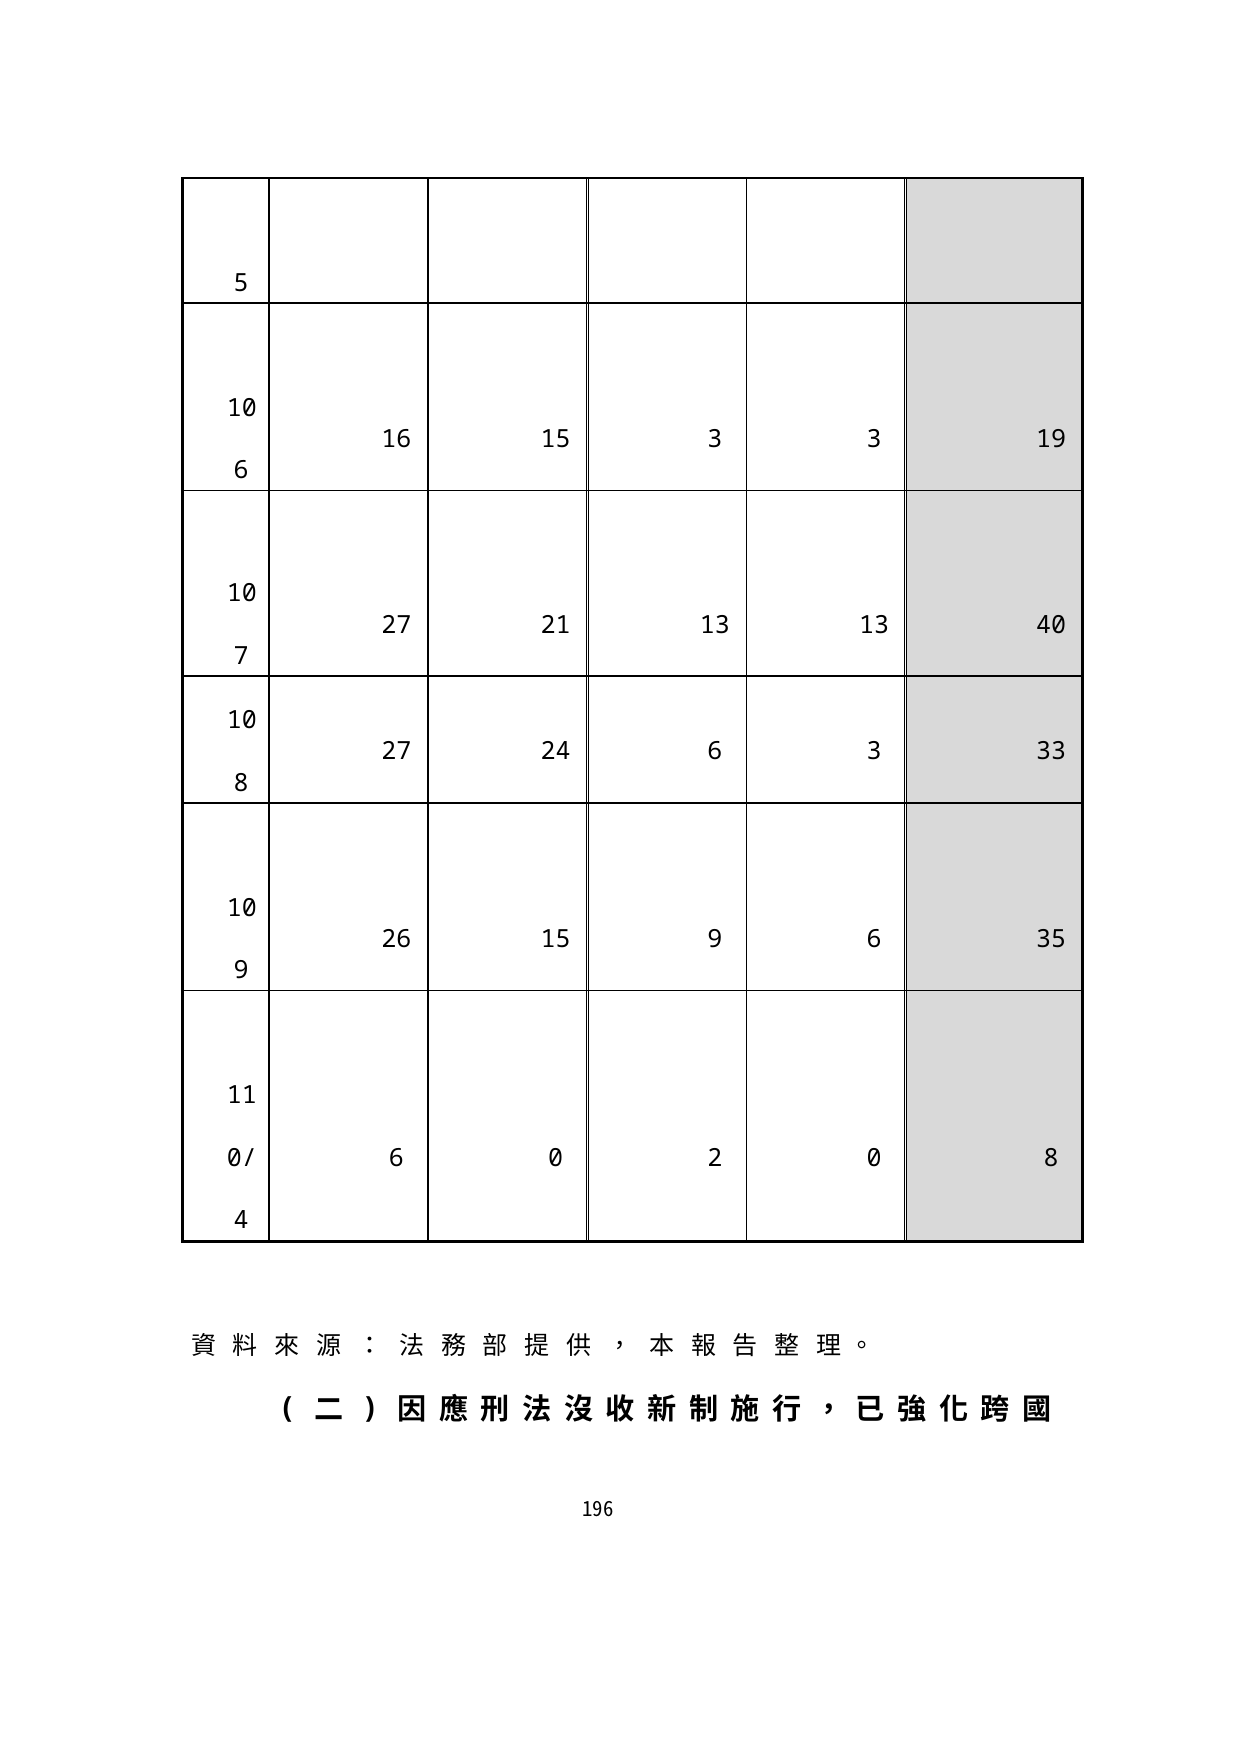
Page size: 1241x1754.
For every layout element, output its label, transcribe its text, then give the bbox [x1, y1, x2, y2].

table_cell 19 [907, 304, 1081, 490]
table_cell 107 [184, 491, 268, 675]
table_cell [907, 179, 1081, 302]
table_cell 108 [184, 677, 268, 802]
table_cell 35 [907, 804, 1081, 990]
table_cell 0 [429, 991, 586, 1240]
table_cell [429, 179, 586, 302]
table_cell 40 [907, 491, 1081, 675]
table_cell 106 [184, 304, 268, 490]
table_cell 6 [589, 677, 746, 802]
table_cell 9 [589, 804, 746, 990]
table_cell 3 [747, 677, 904, 802]
table_cell 21 [429, 491, 586, 675]
text (二)因應刑法沒收新制施行，已強化跨國 [242, 1365, 1058, 1427]
table_cell 13 [747, 491, 904, 675]
table_cell 3 [589, 304, 746, 490]
table_cell 33 [907, 677, 1081, 802]
text 資料來源：法務部提供，本報告整理。 [183, 1302, 1058, 1365]
table_cell 2 [589, 991, 746, 1240]
table_cell 27 [270, 491, 427, 675]
table_cell 27 [270, 677, 427, 802]
table_cell 24 [429, 677, 586, 802]
table_cell 3 [747, 304, 904, 490]
table_cell 6 [747, 804, 904, 990]
table_cell 16 [270, 304, 427, 490]
table_cell 8 [907, 991, 1081, 1240]
table_cell 6 [270, 991, 427, 1240]
table_cell 109 [184, 804, 268, 990]
table_cell [270, 179, 427, 302]
table_cell 13 [589, 491, 746, 675]
table_cell 5 [184, 179, 268, 302]
table_cell 0 [747, 991, 904, 1240]
table_cell 15 [429, 804, 586, 990]
table_cell [747, 179, 904, 302]
table_cell 15 [429, 304, 586, 490]
table_cell 26 [270, 804, 427, 990]
table_cell [589, 179, 746, 302]
table_cell 110/4 [184, 991, 268, 1240]
